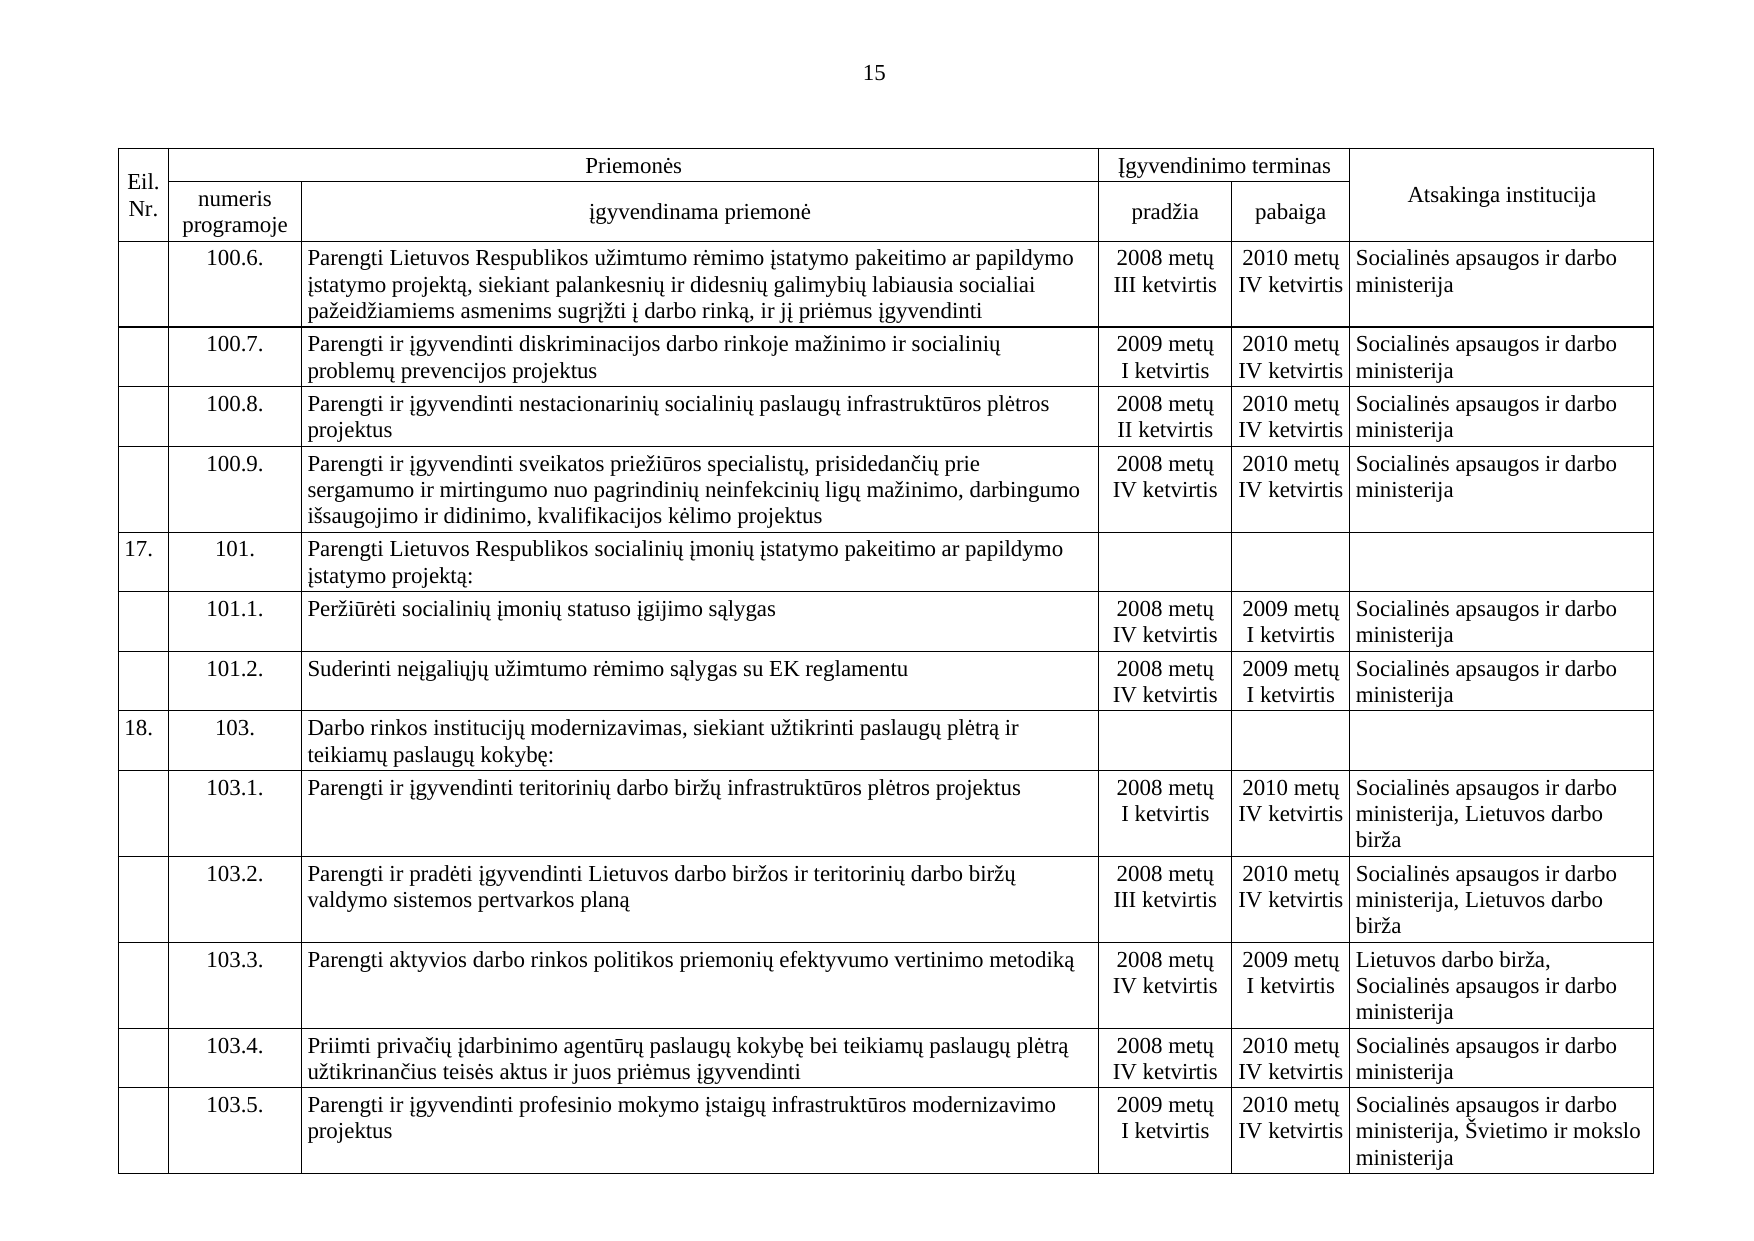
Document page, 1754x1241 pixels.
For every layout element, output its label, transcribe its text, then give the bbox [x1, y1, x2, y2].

table_cell 103.2. [169, 857, 301, 942]
table_cell [119, 1029, 168, 1087]
table_cell 2010 metų IV ketvirtis [1232, 771, 1349, 856]
table_cell Parengti ir įgyvendinti teritorinių darbo biržų infrastruktūros plėtros projektus [302, 771, 1098, 856]
table_cell 103.3. [169, 943, 301, 1028]
table_cell 2010 metų IV ketvirtis [1232, 387, 1349, 446]
table_cell 2008 metų IV ketvirtis [1099, 943, 1231, 1028]
table_cell [119, 1088, 168, 1173]
table_cell pradžia [1099, 182, 1231, 241]
table_cell Socialinės apsaugos ir darbo ministerija [1350, 652, 1653, 710]
table_cell 2010 metų IV ketvirtis [1232, 1029, 1349, 1087]
table_cell 2010 metų IV ketvirtis [1232, 857, 1349, 942]
table_cell 100.7. [169, 328, 301, 386]
table_cell [1350, 711, 1653, 770]
table_cell 18. [119, 711, 168, 770]
table_cell [119, 857, 168, 942]
table_cell Socialinės apsaugos ir darbo ministerija [1350, 447, 1653, 532]
table_header Įgyvendinimo terminas [1099, 149, 1349, 181]
table_cell 2010 metų IV ketvirtis [1232, 328, 1349, 386]
table_cell Parengti ir įgyvendinti nestacionarinių socialinių paslaugų infrastruktūros plėtros projektus [302, 387, 1098, 446]
table_header Atsakinga institucija [1350, 149, 1653, 241]
table_cell 2009 metų I ketvirtis [1099, 328, 1231, 386]
table_cell 2009 metų I ketvirtis [1232, 943, 1349, 1028]
table_cell 101.1. [169, 592, 301, 651]
table_cell [119, 652, 168, 710]
table_cell numeris programoje [169, 182, 301, 241]
table_cell 2008 metų I ketvirtis [1099, 771, 1231, 856]
table_cell [1099, 533, 1231, 591]
table_cell 100.9. [169, 447, 301, 532]
table_cell Socialinės apsaugos ir darbo ministerija, Švietimo ir mokslo ministerija [1350, 1088, 1653, 1173]
table_cell pabaiga [1232, 182, 1349, 241]
table_cell Socialinės apsaugos ir darbo ministerija, Lietuvos darbo birža [1350, 771, 1653, 856]
table_cell Parengti ir įgyvendinti sveikatos priežiūros specialistų, prisidedančių prie sergamumo ir mirtingumo nuo pagrindinių neinfekcinių ligų mažinimo, darbingumo išsaugojimo ir didinimo, kvalifikacijos kėlimo projektus [302, 447, 1098, 532]
table_cell Parengti ir pradėti įgyvendinti Lietuvos darbo biržos ir teritorinių darbo biržų valdymo sistemos pertvarkos planą [302, 857, 1098, 942]
table_cell 100.8. [169, 387, 301, 446]
table_cell 2008 metų II ketvirtis [1099, 387, 1231, 446]
table_cell [1232, 711, 1349, 770]
table_cell 2008 metų IV ketvirtis [1099, 592, 1231, 651]
table_cell 2009 metų I ketvirtis [1232, 592, 1349, 651]
table_cell Socialinės apsaugos ir darbo ministerija [1350, 592, 1653, 651]
table_cell Socialinės apsaugos ir darbo ministerija [1350, 387, 1653, 446]
table_cell Parengti ir įgyvendinti diskriminacijos darbo rinkoje mažinimo ir socialinių problemų prevencijos projektus [302, 328, 1098, 386]
table_cell 103.1. [169, 771, 301, 856]
table_cell 101. [169, 533, 301, 591]
table_cell 2008 metų IV ketvirtis [1099, 1029, 1231, 1087]
table_cell 100.6. [169, 242, 301, 326]
table_cell įgyvendinama priemonė [302, 182, 1098, 241]
table_cell 103.4. [169, 1029, 301, 1087]
table_cell 2009 metų I ketvirtis [1232, 652, 1349, 710]
table_cell 2008 metų IV ketvirtis [1099, 447, 1231, 532]
table_cell 2010 metų IV ketvirtis [1232, 242, 1349, 326]
table_header Eil. Nr. [119, 149, 168, 241]
table_cell 2010 metų IV ketvirtis [1232, 447, 1349, 532]
table_cell 103.5. [169, 1088, 301, 1173]
table_cell Lietuvos darbo birža, Socialinės apsaugos ir darbo ministerija [1350, 943, 1653, 1028]
table_cell Parengti aktyvios darbo rinkos politikos priemonių efektyvumo vertinimo metodiką [302, 943, 1098, 1028]
table_cell Socialinės apsaugos ir darbo ministerija [1350, 242, 1653, 326]
table_cell Parengti ir įgyvendinti profesinio mokymo įstaigų infrastruktūros modernizavimo projektus [302, 1088, 1098, 1173]
table_cell 2008 metų III ketvirtis [1099, 242, 1231, 326]
table_cell 103. [169, 711, 301, 770]
table_cell [1099, 711, 1231, 770]
table_cell Priimti privačių įdarbinimo agentūrų paslaugų kokybę bei teikiamų paslaugų plėtrą užtikrinančius teisės aktus ir juos priėmus įgyvendinti [302, 1029, 1098, 1087]
table_cell [119, 943, 168, 1028]
table_cell [119, 387, 168, 446]
table_header Priemonės [169, 149, 1098, 181]
table_cell [119, 771, 168, 856]
table_cell Socialinės apsaugos ir darbo ministerija [1350, 328, 1653, 386]
table_cell [1350, 533, 1653, 591]
table_cell [119, 242, 168, 326]
table_cell Parengti Lietuvos Respublikos užimtumo rėmimo įstatymo pakeitimo ar papildymo įstatymo projektą, siekiant palankesnių ir didesnių galimybių labiausia socialiai pažeidžiamiems asmenims sugrįžti į darbo rinką, ir jį priėmus įgyvendinti [302, 242, 1098, 326]
table_cell Peržiūrėti socialinių įmonių statuso įgijimo sąlygas [302, 592, 1098, 651]
table_cell [1232, 533, 1349, 591]
table_cell Suderinti neįgaliųjų užimtumo rėmimo sąlygas su EK reglamentu [302, 652, 1098, 710]
table_cell [119, 592, 168, 651]
table_cell [119, 447, 168, 532]
table_cell 2008 metų IV ketvirtis [1099, 652, 1231, 710]
table_cell 2010 metų IV ketvirtis [1232, 1088, 1349, 1173]
table_cell 101.2. [169, 652, 301, 710]
table_cell Parengti Lietuvos Respublikos socialinių įmonių įstatymo pakeitimo ar papildymo įstatymo projektą: [302, 533, 1098, 591]
table_cell Darbo rinkos institucijų modernizavimas, siekiant užtikrinti paslaugų plėtrą ir teikiamų paslaugų kokybę: [302, 711, 1098, 770]
table_cell 2008 metų III ketvirtis [1099, 857, 1231, 942]
table_cell [119, 328, 168, 386]
table_cell Socialinės apsaugos ir darbo ministerija [1350, 1029, 1653, 1087]
table_cell 17. [119, 533, 168, 591]
table_cell 2009 metų I ketvirtis [1099, 1088, 1231, 1173]
table_cell Socialinės apsaugos ir darbo ministerija, Lietuvos darbo birža [1350, 857, 1653, 942]
